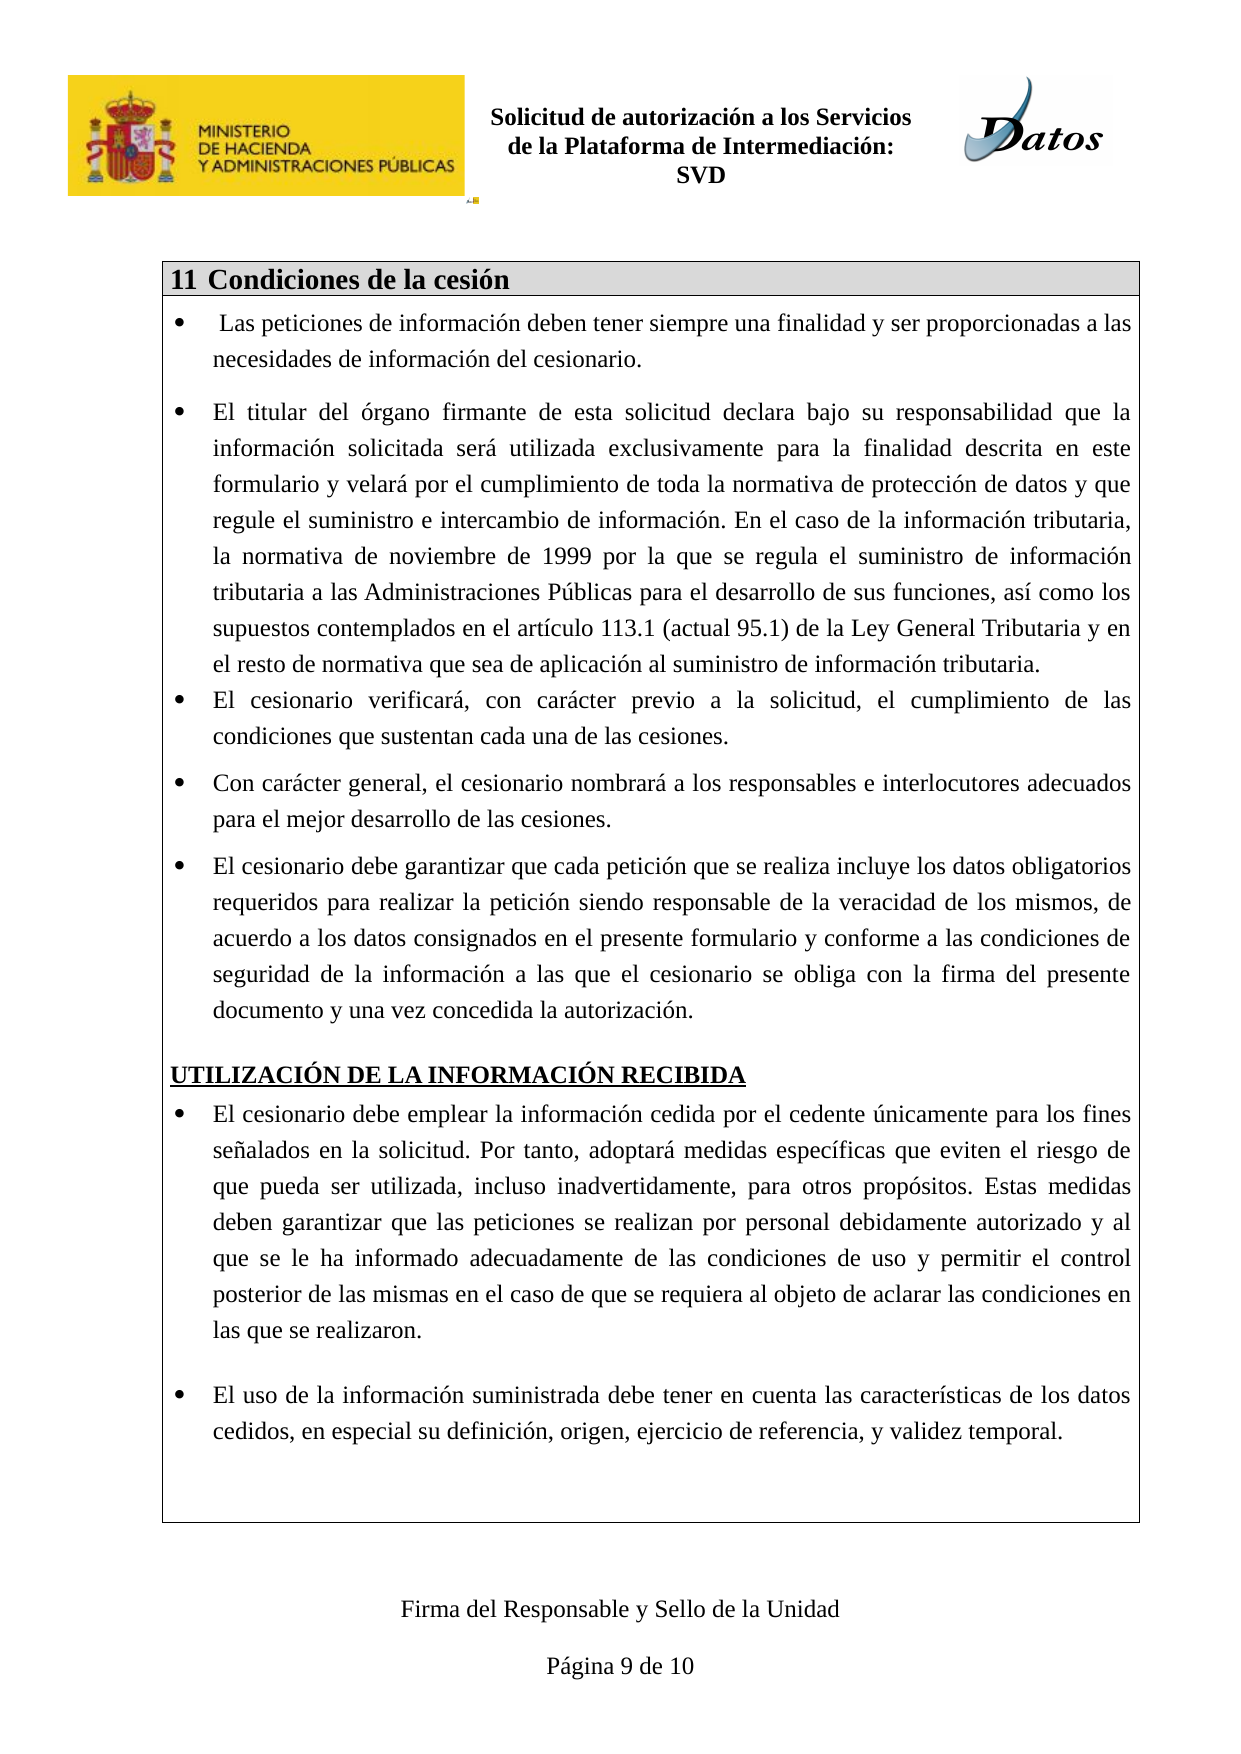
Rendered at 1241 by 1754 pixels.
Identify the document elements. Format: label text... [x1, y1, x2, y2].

picture [67, 75, 465, 196]
picture [959, 75, 1113, 166]
table_cell Las peticiones de información deben tener siempre una finalidad y ser proporcionadas a las necesidades de información del cesionario. El titular del órgano firmante de esta solicitud declara bajo su responsabilidad que la información solicitada será utilizada exclusivamente para la finalidad descrita en este formulario y velará por el cumplimiento de toda la normativa de protección de datos y que regule el suministro e intercambio de información. En el caso de la información tributaria, la normativa de noviembre de 1999 por la que se regula el suministro de información tributaria a las Administraciones Públicas para el desarrollo de sus funciones, así como los supuestos contemplados en el artículo 113.1 (actual 95.1) de la Ley General Tributaria y en el resto de normativa que sea de aplicación al suministro de información tributaria. El cesionario verificará, con carácter previo a la solicitud, el cumplimiento de las condiciones que sustentan cada una de las cesiones. Con carácter general, el cesionario nombrará a los responsables e interlocutores adecuados para el mejor desarrollo de las cesiones. El cesionario debe garantizar que cada petición que se realiza incluye los datos obligatorios requeridos para realizar la petición siendo responsable de la veracidad de los mismos, de acuerdo a los datos consignados en el presente formulario y conforme a las condiciones de seguridad de la información a las que el cesionario se obliga con la firma del presente documento y una vez concedida la autorización. UTILIZACIÓN DE LA INFORMACIÓN RECIBIDA El cesionario debe emplear la información cedida por el cedente únicamente para los fines señalados en la solicitud. Por tanto, adoptará medidas específicas que eviten el riesgo de que pueda ser utilizada, incluso inadvertidamente, para otros propósitos. Estas medidas deben garantizar que las peticiones se realizan por personal debidamente autorizado y al que se le ha informado adecuadamente de las condiciones de uso y permitir el control posterior de las mismas en el caso de que se requiera al objeto de aclarar las condiciones en las que se realizaron. El uso de la información suministrada debe tener en cuenta las características de los datos cedidos, en especial su definición, origen, ejercicio de referencia, y validez temporal. [163, 296, 1139, 1522]
table_header Condiciones de la cesión [163, 262, 1139, 295]
picture [466, 197, 479, 204]
